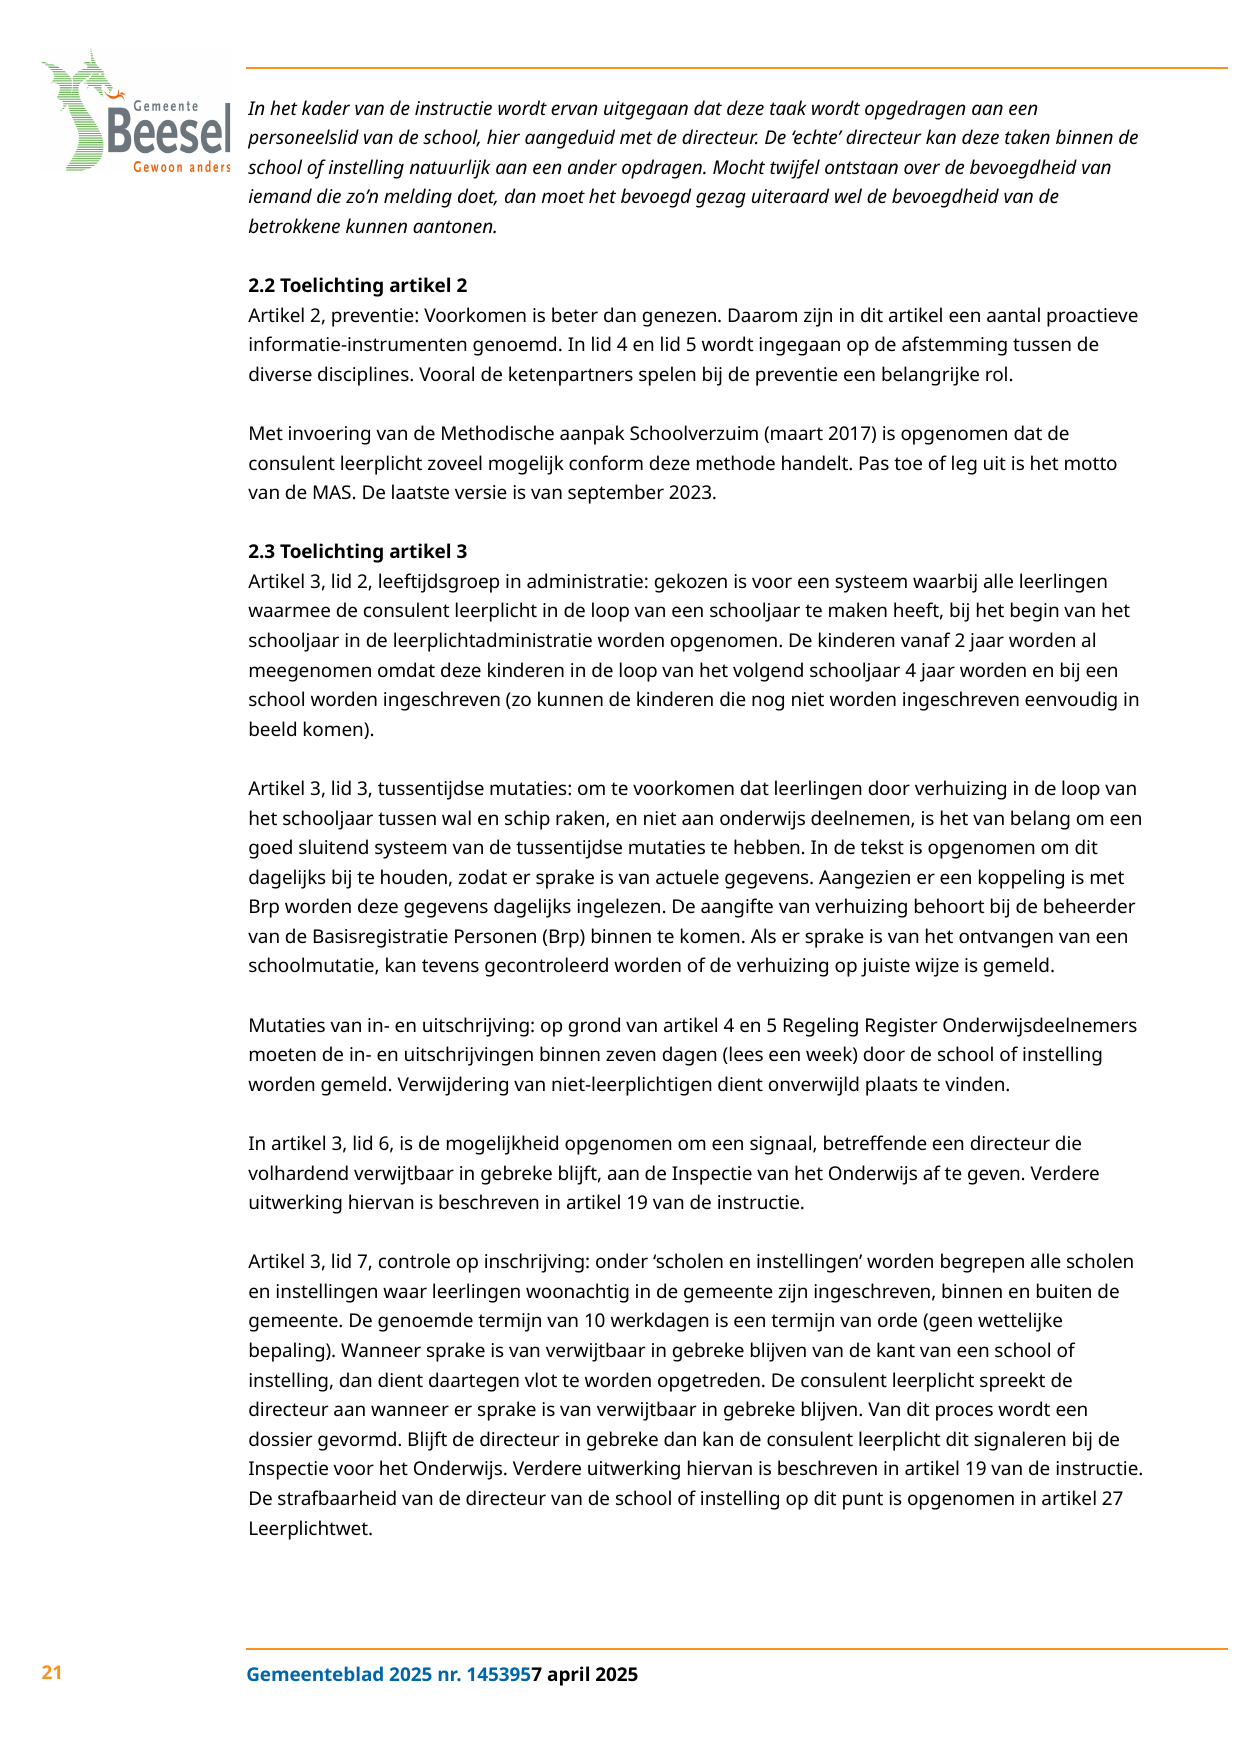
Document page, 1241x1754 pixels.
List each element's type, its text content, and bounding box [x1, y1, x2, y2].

text Artikel 2, preventie: Voorkomen is beter dan genezen. Daarom zijn in dit artikel een aantal proactieve informatie-instrumenten genoemd. In lid 4 en lid 5 wordt ingegaan op de afstemming tussen de diverse disciplines. Vooral de ketenpartners spelen bij de preventie een belangrijke rol. [248, 302, 1152, 387]
text In het kader van de instructie wordt ervan uitgegaan dat deze taak wordt opgedragen aan een personeelslid van de school, hier aangeduid met de directeur. De ‘echte’ directeur kan deze taken binnen de school of instelling natuurlijk aan een ander opdragen. Mocht twijfel ontstaan over de bevoegdheid van iemand die zo’n melding doet, dan moet het bevoegd gezag uiteraard wel de bevoegdheid van de betrokkene kunnen aantonen. [248, 95, 1152, 239]
text Artikel 3, lid 2, leeftijdsgroep in administratie: gekozen is voor een systeem waarbij alle leerlingen waarmee de consulent leerplicht in de loop van een schooljaar te maken heeft, bij het begin van het schooljaar in de leerplichtadministratie worden opgenomen. De kinderen vanaf 2 jaar worden al meegenomen omdat deze kinderen in de loop van het volgend schooljaar 4 jaar worden en bij een school worden ingeschreven (zo kunnen de kinderen die nog niet worden ingeschreven eenvoudig in beeld komen). [248, 568, 1152, 742]
text Artikel 3, lid 7, controle op inschrijving: onder ‘scholen en instellingen’ worden begrepen alle scholen en instellingen waar leerlingen woonachtig in de gemeente zijn ingeschreven, binnen en buiten de gemeente. De genoemde termijn van 10 werkdagen is een termijn van orde (geen wettelijke bepaling). Wanneer sprake is van verwijtbaar in gebreke blijven van de kant van een school of instelling, dan dient daartegen vlot te worden opgetreden. De consulent leerplicht spreekt de directeur aan wanneer er sprake is van verwijtbaar in gebreke blijven. Van dit proces wordt een dossier gevormd. Blijft de directeur in gebreke dan kan de consulent leerplicht dit signaleren bij de Inspectie voor het Onderwijs. Verdere uitwerking hiervan is beschreven in artikel 19 van de instructie. [248, 1248, 1152, 1481]
text Met invoering van de Methodische aanpak Schoolverzuim (maart 2017) is opgenomen dat de consulent leerplicht zoveel mogelijk conform deze methode handelt. Pas toe of leg uit is het motto van de MAS. De laatste versie is van september 2023. [248, 420, 1152, 505]
text De strafbaarheid van de directeur van de school of instelling op dit punt is opgenomen in artikel 27 Leerplichtwet. [248, 1485, 1152, 1541]
text 2.2 Toelichting artikel 2 [248, 272, 1152, 298]
text Artikel 3, lid 3, tussentijdse mutaties: om te voorkomen dat leerlingen door verhuizing in de loop van het schooljaar tussen wal en schip raken, en niet aan onderwijs deelnemen, is het van belang om een goed sluitend systeem van de tussentijdse mutaties te hebben. In de tekst is opgenomen om dit dagelijks bij te houden, zodat er sprake is van actuele gegevens. Aangezien er een koppeling is met Brp worden deze gegevens dagelijks ingelezen. De aangifte van verhuizing behoort bij de beheerder van de Basisregistratie Personen (Brp) binnen te komen. Als er sprake is van het ontvangen van een schoolmutatie, kan tevens gecontroleerd worden of de verhuizing op juiste wijze is gemeld. [248, 775, 1152, 978]
text Mutaties van in- en uitschrijving: op grond van artikel 4 en 5 Regeling Register Onderwijsdeelnemers moeten de in- en uitschrijvingen binnen zeven dagen (lees een week) door de school of instelling worden gemeld. Verwijdering van niet-leerplichtigen dient onverwijld plaats te vinden. [248, 1012, 1152, 1097]
text In artikel 3, lid 6, is de mogelijkheid opgenomen om een signaal, betreffende een directeur die volhardend verwijtbaar in gebreke blijft, aan de Inspectie van het Onderwijs af te geven. Verdere uitwerking hiervan is beschreven in artikel 19 van de instructie. [248, 1130, 1152, 1215]
text 2.3 Toelichting artikel 3 [248, 538, 1152, 564]
picture [41, 47, 231, 172]
